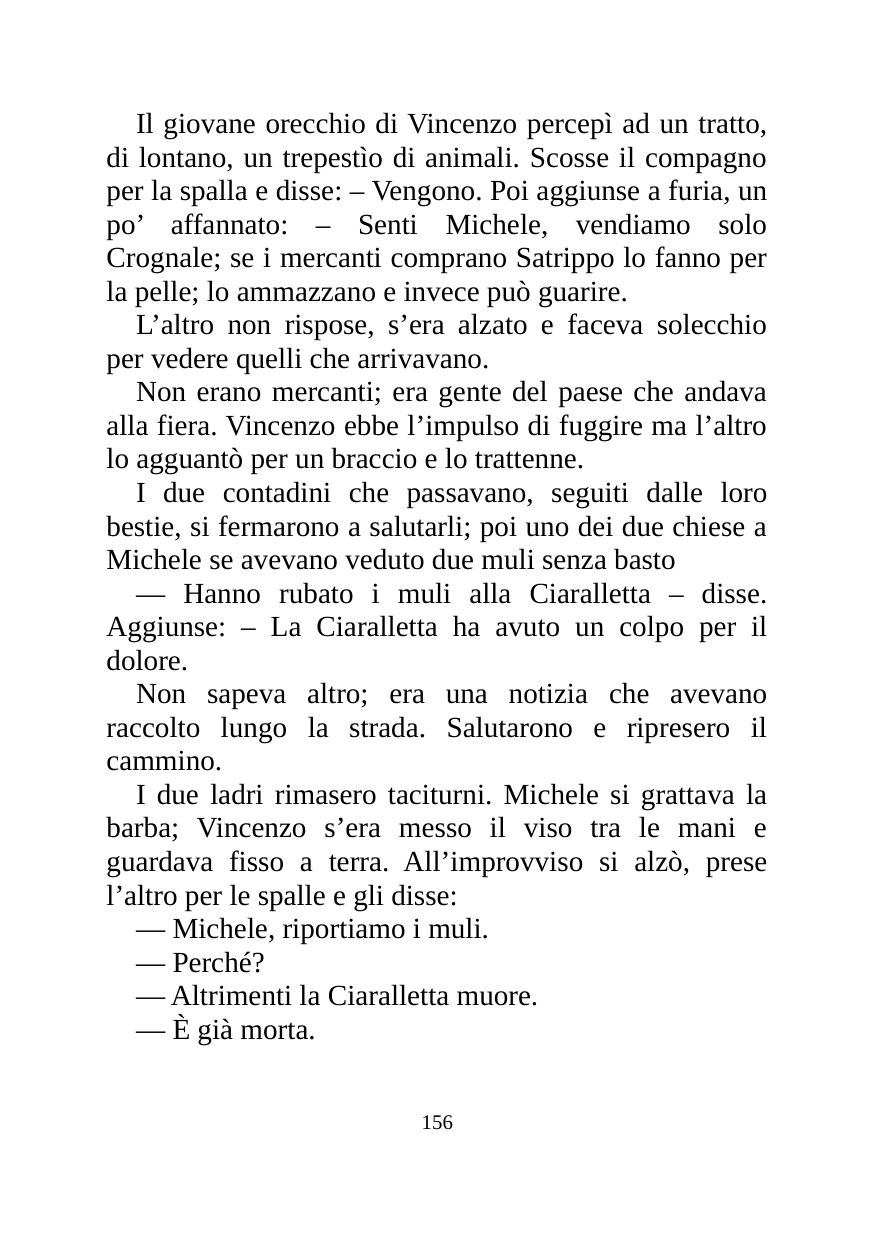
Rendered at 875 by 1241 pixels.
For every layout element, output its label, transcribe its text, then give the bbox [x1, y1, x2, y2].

text — È già morta. [106, 1012, 768, 1045]
text I due contadini che passavano, seguiti dalle loro bestie, si fermarono a salutarli; poi uno dei due chiese a Michele se avevano veduto due muli senza basto [106, 475, 768, 576]
text Il giovane orecchio di Vincenzo percepì ad un tratto, di lontano, un trepestìo di animali. Scosse il compagno per la spalla e disse: – Vengono. Poi aggiunse a furia, un po’ affannato: – Senti Michele, vendiamo solo Crognale; se i mercanti comprano Satrippo lo fanno per la pelle; lo ammazzano e invece può guarire. [106, 106, 768, 307]
text — Michele, riportiamo i muli. [106, 911, 768, 945]
text Non sapeva altro; era una notizia che avevano raccolto lungo la strada. Salutarono e ripresero il cammino. [106, 676, 768, 777]
text — Hanno rubato i muli alla Ciaralletta – disse. Aggiunse: – La Ciaralletta ha avuto un colpo per il dolore. [106, 576, 768, 676]
text — Perché? [106, 945, 768, 978]
text L’altro non rispose, s’era alzato e faceva solecchio per vedere quelli che arrivavano. [106, 307, 768, 374]
text — Altrimenti la Ciaralletta muore. [106, 978, 768, 1012]
text I due ladri rimasero taciturni. Michele si grattava la barba; Vincenzo s’era messo il viso tra le mani e guardava fisso a terra. All’improvviso si alzò, prese l’altro per le spalle e gli disse: [106, 777, 768, 911]
text Non erano mercanti; era gente del paese che andava alla fiera. Vincenzo ebbe l’impulso di fuggire ma l’altro lo agguantò per un braccio e lo trattenne. [106, 374, 768, 475]
